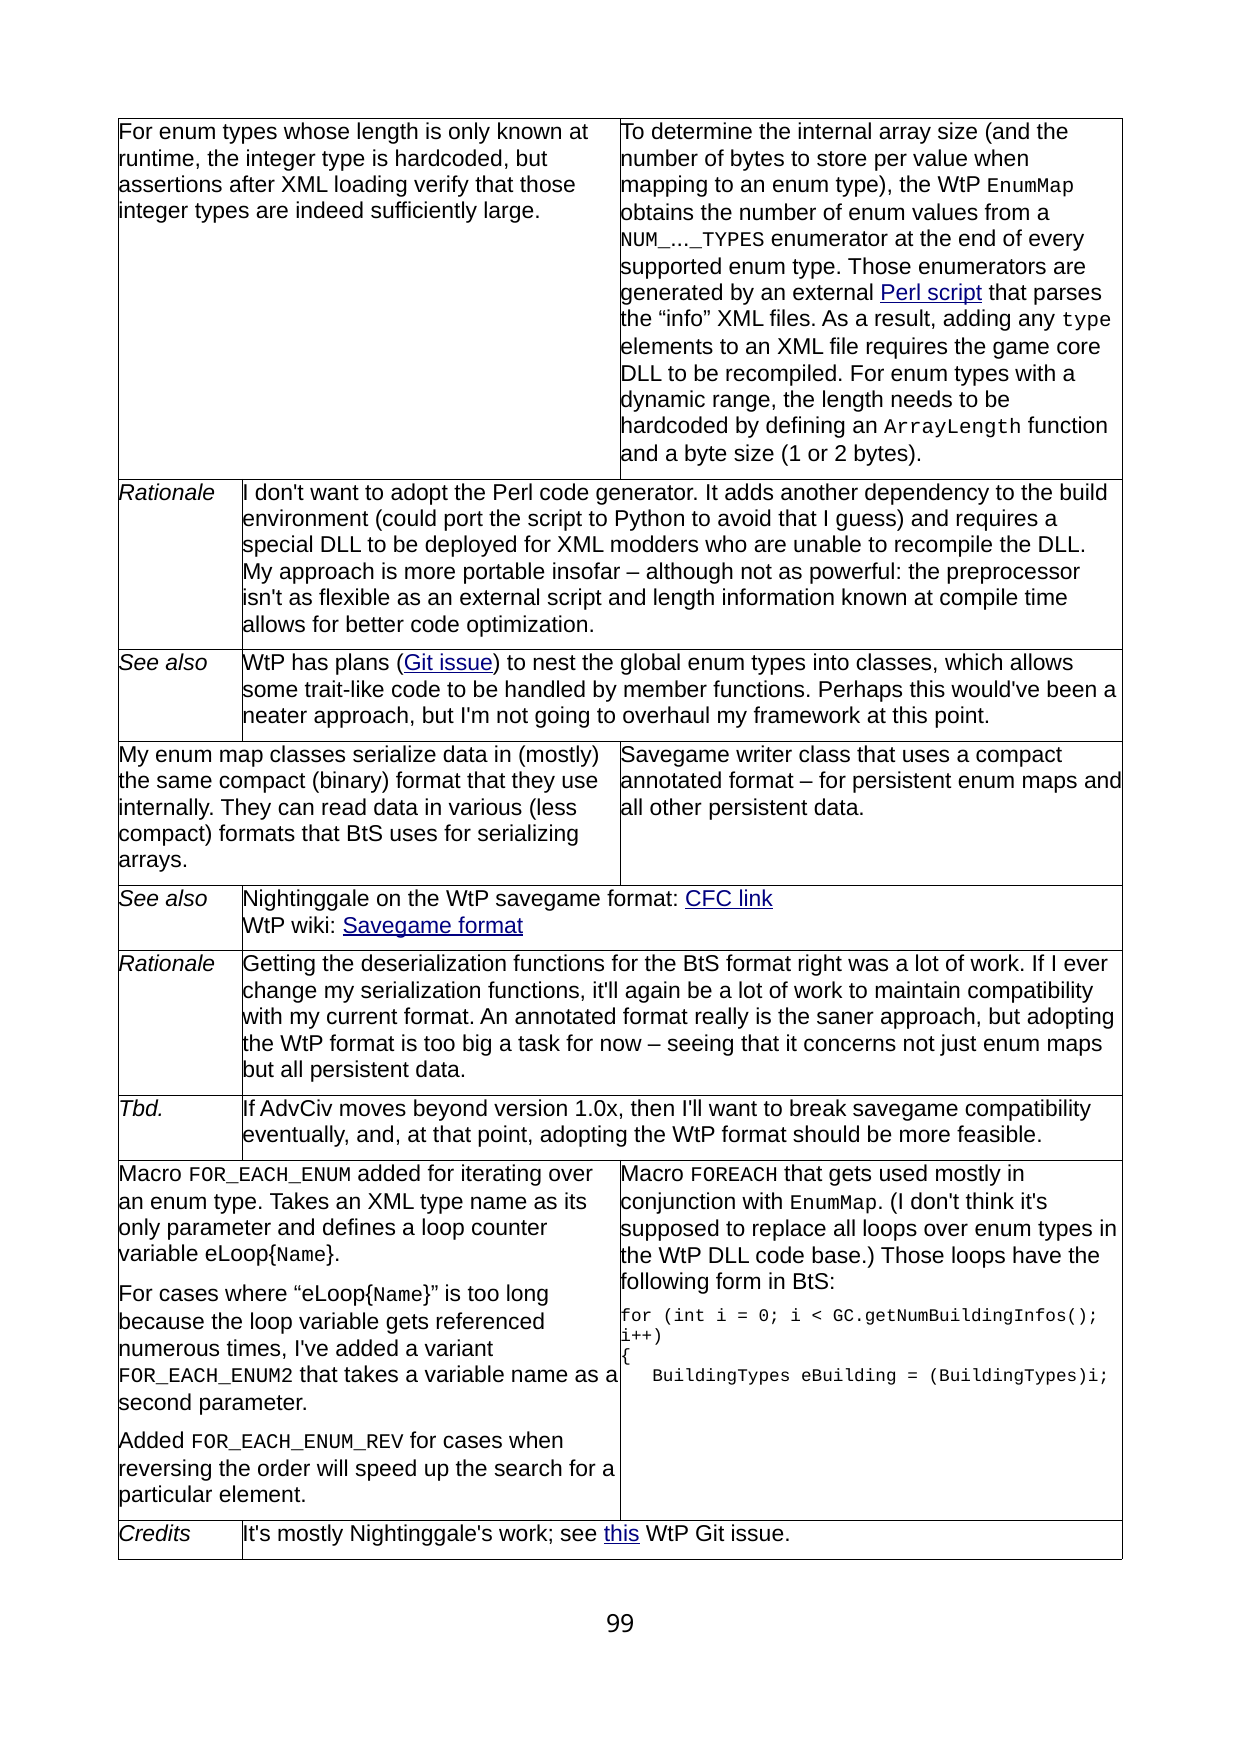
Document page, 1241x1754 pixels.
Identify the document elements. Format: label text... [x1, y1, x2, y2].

table_cell Getting the deserialization functions for the BtS format right was a lot of work. If I ever change my serialization functions, it'll again be a lot of work to maintain compatibility with my current format. An annotated format really is the saner approach, but adopting the WtP format is too big a task for now – seeing that it concerns not just enum maps but all persistent data. [243, 951, 1122, 1094]
table_cell For enum types whose length is only known at runtime, the integer type is hardcoded, but assertions after XML loading verify that those integer types are indeed sufficiently large. [119, 119, 620, 479]
table_cell My enum map classes serialize data in (mostly) the same compact (binary) format that they use internally. They can read data in various (less compact) formats that BtS uses for serializing arrays. [119, 742, 620, 885]
table_cell It's mostly Nightinggale's work; see this WtP Git issue. [243, 1521, 1122, 1559]
table_cell See also [119, 886, 242, 950]
table_cell Rationale [119, 951, 242, 1094]
table_cell Savegame writer class that uses a compact annotated format – for persistent enum maps and all other persistent data. [621, 742, 1122, 885]
table_cell Credits [119, 1521, 242, 1559]
table_cell WtP has plans (Git issue) to nest the global enum types into classes, which allows some trait-like code to be handled by member functions. Perhaps this would've been a neater approach, but I'm not going to overhaul my framework at this point. [243, 650, 1122, 741]
table_cell Macro FOREACH that gets used mostly in conjunction with EnumMap. (I don't think it's supposed to replace all loops over enum types in the WtP DLL code base.) Those loops have the following form in BtS: for (int i = 0; i < GC.getNumBuildingInfos(); i++) { BuildingTypes eBuilding = (BuildingTypes)i; [621, 1161, 1122, 1520]
table_cell Rationale [119, 480, 242, 649]
table_cell To determine the internal array size (and the number of bytes to store per value when mapping to an enum type), the WtP EnumMap obtains the number of enum values from a NUM_..._TYPES enumerator at the end of every supported enum type. Those enumerators are generated by an external Perl script that parses the “info” XML files. As a result, adding any type elements to an XML file requires the game core DLL to be recompiled. For enum types with a dynamic range, the length needs to be hardcoded by defining an ArrayLength function and a byte size (1 or 2 bytes). [621, 119, 1122, 479]
table_cell Nightinggale on the WtP savegame format: CFC link WtP wiki: Savegame format [243, 886, 1122, 950]
table_cell I don't want to adopt the Perl code generator. It adds another dependency to the build environment (could port the script to Python to avoid that I guess) and requires a special DLL to be deployed for XML modders who are unable to recompile the DLL. My approach is more portable insofar – although not as powerful: the preprocessor isn't as flexible as an external script and length information known at compile time allows for better code optimization. [243, 480, 1122, 649]
table_cell Tbd. [119, 1096, 242, 1160]
table_cell Macro FOR_EACH_ENUM added for iterating over an enum type. Takes an XML type name as its only parameter and defines a loop counter variable eLoop{Name}. For cases where “eLoop{Name}” is too long because the loop variable gets referenced numerous times, I've added a variant FOR_EACH_ENUM2 that takes a variable name as a second parameter. Added FOR_EACH_ENUM_REV for cases when reversing the order will speed up the search for a particular element. [119, 1161, 620, 1520]
table_cell See also [119, 650, 242, 741]
table_cell If AdvCiv moves beyond version 1.0x, then I'll want to break savegame compatibility eventually, and, at that point, adopting the WtP format should be more feasible. [243, 1096, 1122, 1160]
